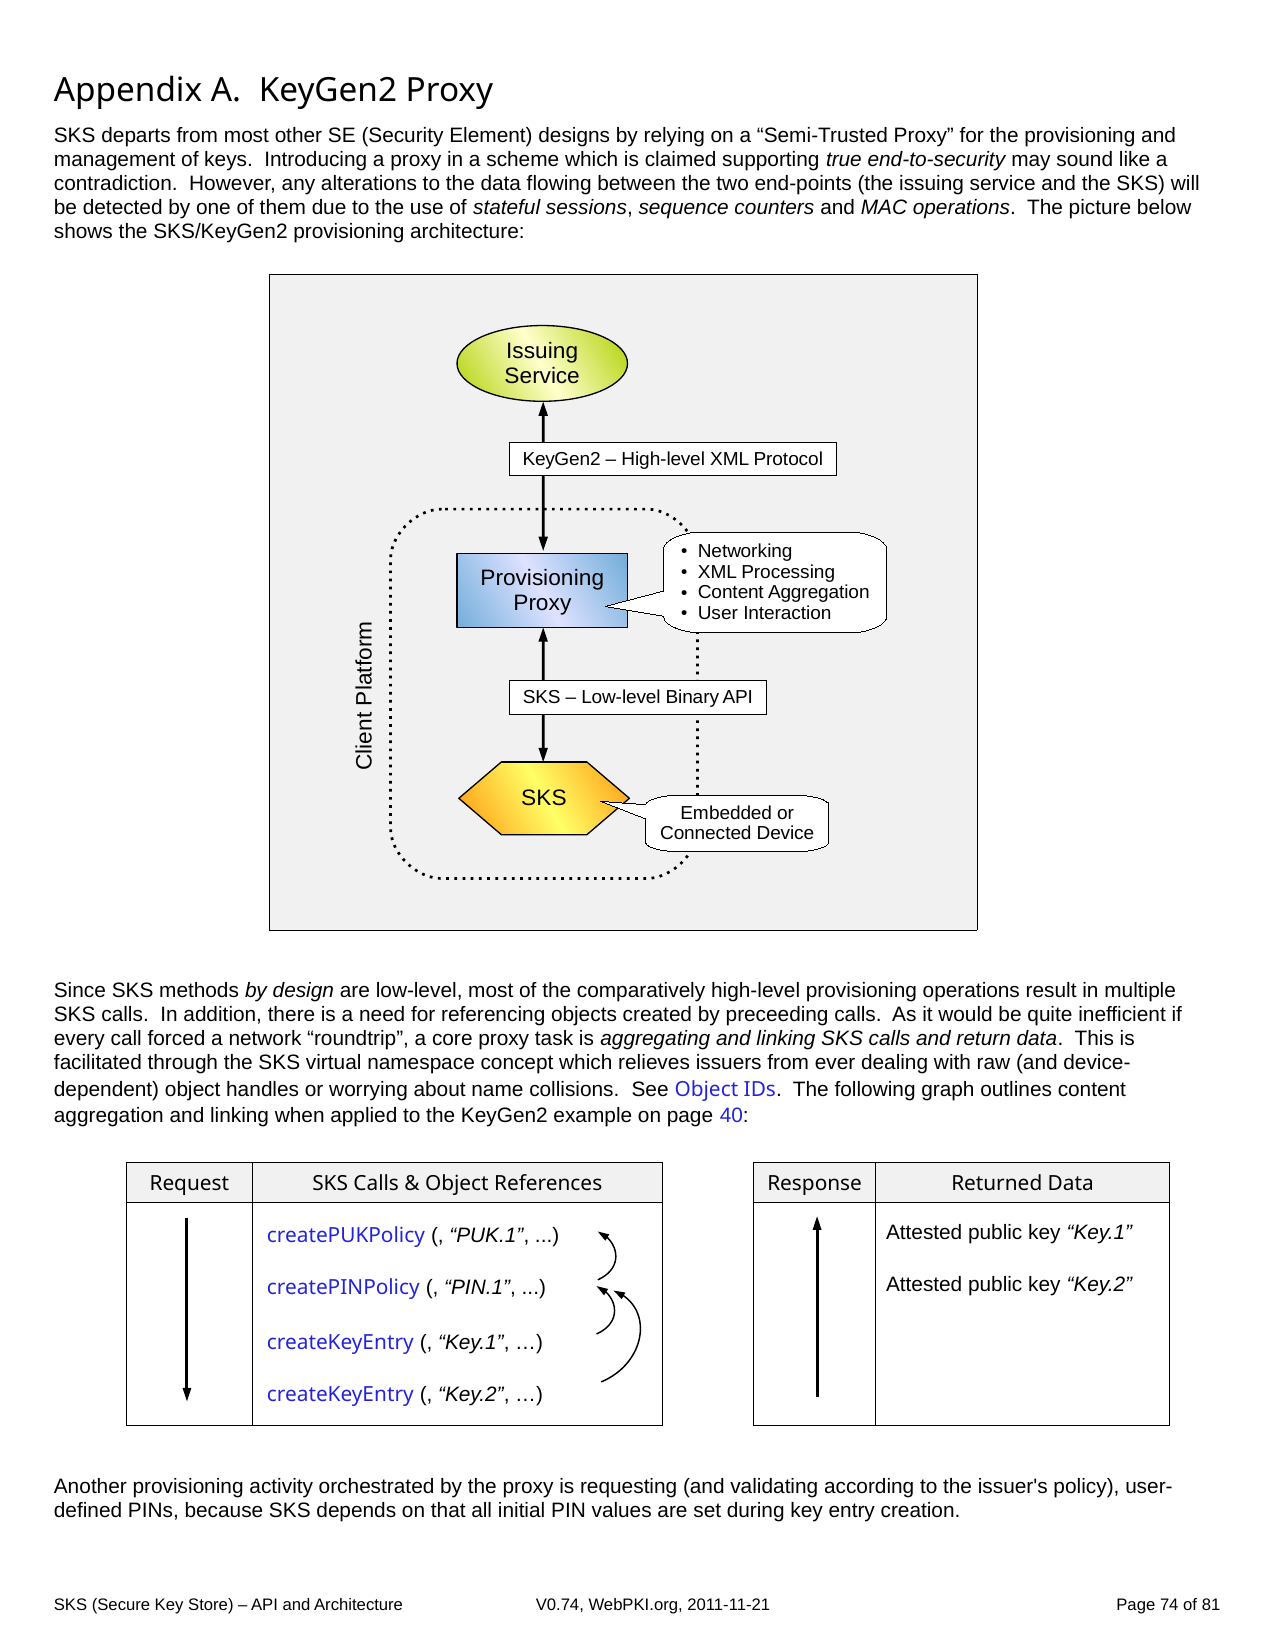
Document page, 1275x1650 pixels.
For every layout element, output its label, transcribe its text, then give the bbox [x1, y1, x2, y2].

table_cell createKeyEntry (, “Key.1”, …) [253, 1315, 582, 1367]
table_cell [127, 1203, 252, 1425]
text Since SKS methods by design are low-level, most of the comparatively high-level provisioning operations result in multiple SKS calls. In addition, there is a need for referencing objects created by preceeding calls. As it would be quite inefficient if every call forced a network “roundtrip”, a core proxy task is aggregating and linking SKS calls and return data. This is facilitated through the SKS virtual namespace concept which relieves issuers from ever dealing with raw (and device-dependent) object handles or worrying about name collisions. See Object IDs. The following graph outlines content aggregation and linking when applied to the KeyGen2 example on page 34: [54, 978, 1221, 1127]
table_cell Attested public key “Key.2” [876, 1260, 1169, 1315]
table_header Response [754, 1163, 875, 1202]
table_cell [754, 1203, 875, 1425]
table_cell [582, 1203, 662, 1425]
table_cell createPUKPolicy (, “PUK.1”, ...) [253, 1203, 582, 1260]
table_cell Attested public key “Key.1” [876, 1203, 1169, 1260]
text SKS departs from most other SE (Security Element) designs by relying on a “Semi-Trusted Proxy” for the provisioning and management of keys. Introducing a proxy in a scheme which is claimed supporting true end-to-security may sound like a contradiction. However, any alterations to the data flowing between the two end-points (the issuing service and the SKS) will be detected by one of them due to the use of stateful sessions, sequence counters and MAC operations. The picture below shows the SKS/KeyGen2 provisioning architecture: [54, 123, 1221, 243]
subtitle KeyGen2 Proxy [54, 66, 1221, 111]
table_header Request [127, 1163, 252, 1202]
text Another provisioning activity orchestrated by the proxy is requesting (and validating according to the issuer's policy), user-defined PINs, because SKS depends on that all initial PIN values are set during key entry creation. [54, 1473, 1221, 1521]
table_cell createPINPolicy (, “PIN.1”, ...) [253, 1260, 582, 1315]
table_header [663, 1162, 753, 1425]
table_cell createKeyEntry (, “Key.2”, …) [253, 1368, 582, 1425]
table_cell [876, 1315, 1169, 1425]
table_header SKS Calls & Object References [253, 1163, 662, 1202]
table_header Returned Data [876, 1163, 1169, 1202]
